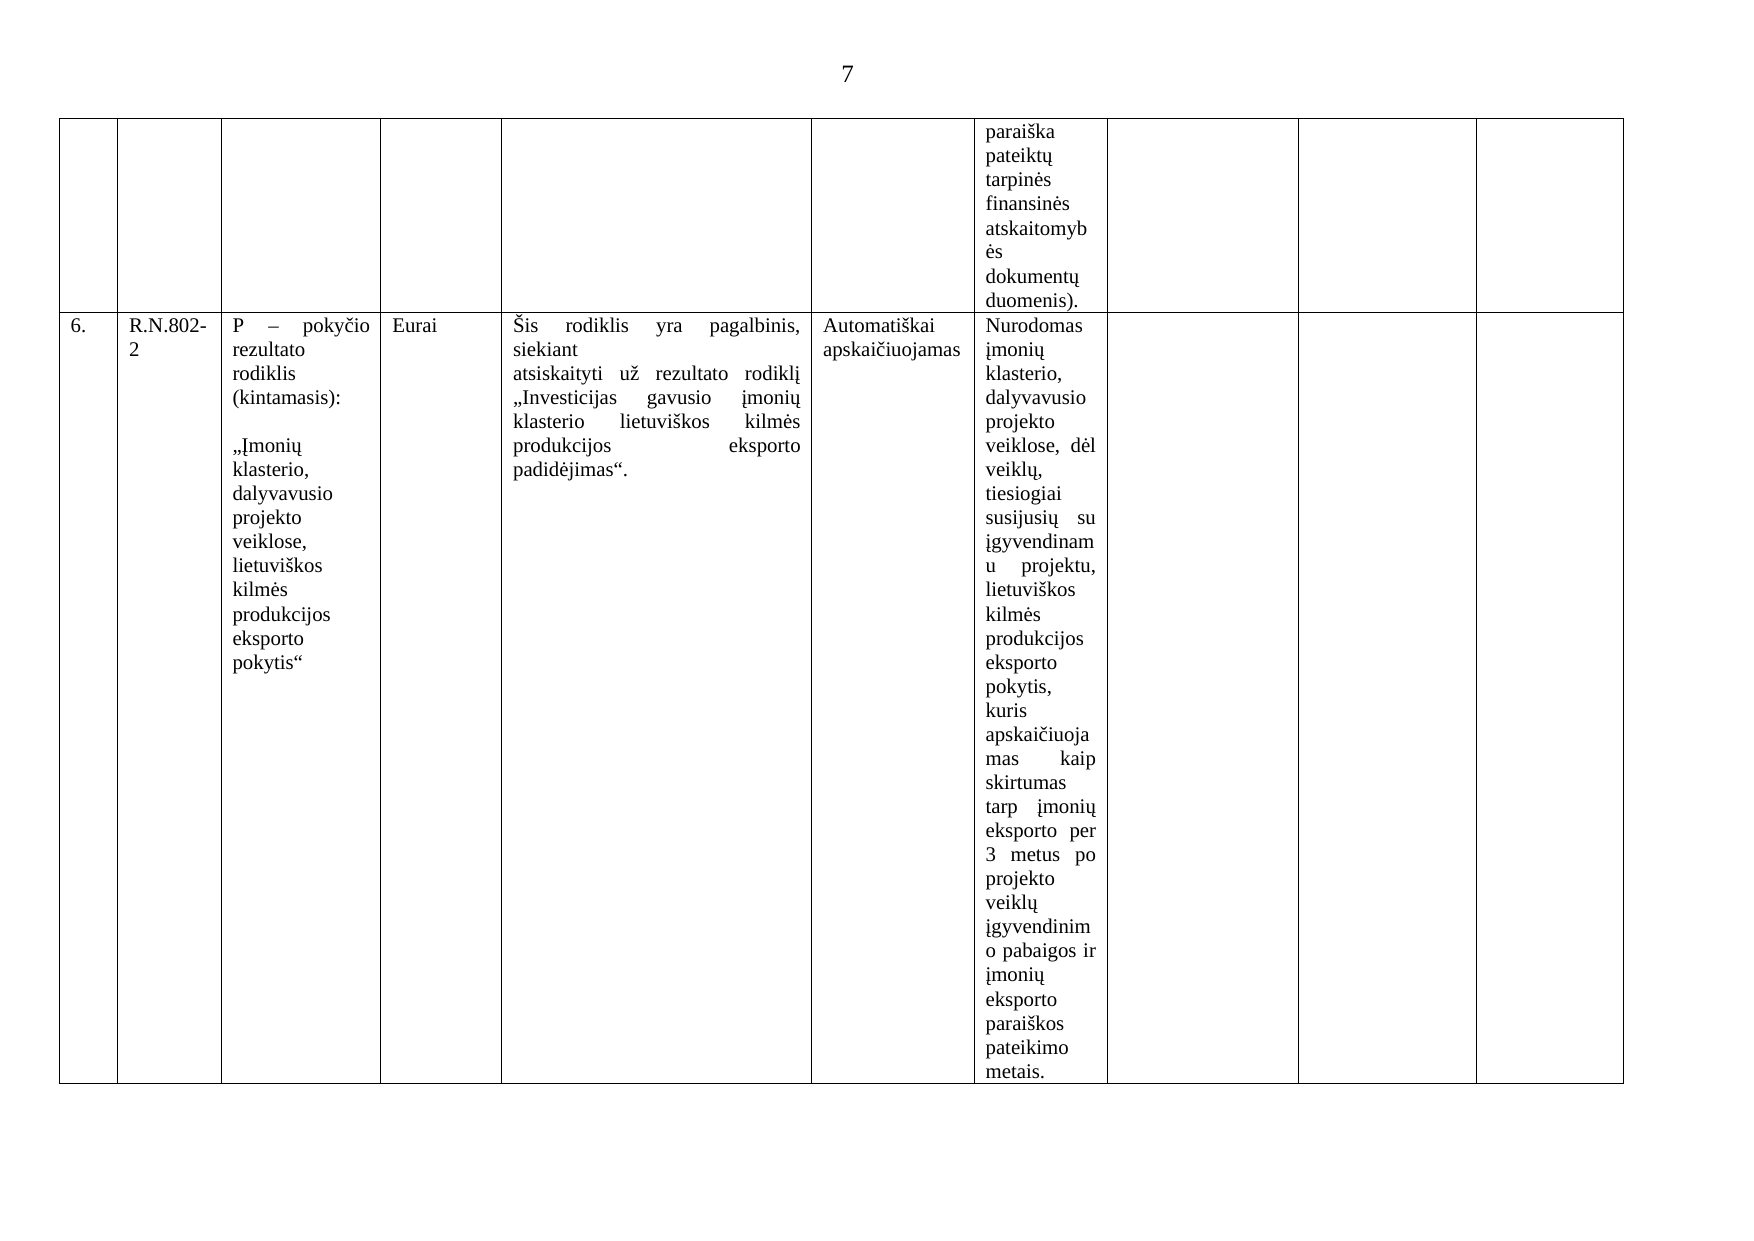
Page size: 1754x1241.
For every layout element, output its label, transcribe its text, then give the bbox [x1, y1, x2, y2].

table_cell [502, 119, 811, 312]
table_cell [381, 119, 501, 312]
table_cell [1477, 119, 1623, 312]
table_cell [1299, 119, 1476, 312]
table_cell [1299, 313, 1476, 1083]
table_cell Šis rodiklis yra pagalbinis, siekiant atsiskaityti už rezultato rodiklį „Investicijas gavusio įmonių klasterio lietuviškos kilmės produkcijos eksporto padidėjimas“. [502, 313, 811, 1083]
table_cell [60, 119, 117, 312]
table_cell [1477, 313, 1623, 1083]
table_cell Nurodomas įmonių klasterio, dalyvavusio projekto veiklose, dėl veiklų, tiesiogiai susijusių su įgyvendinamu projektu, lietuviškos kilmės produkcijos eksporto pokytis, kuris apskaičiuojamas kaip skirtumas tarp įmonių eksporto per 3 metus po projekto veiklų įgyvendinimo pabaigos ir įmonių eksporto paraiškos pateikimo metais. [975, 313, 1107, 1083]
table_cell paraiška pateiktų tarpinės finansinės atskaitomybės dokumentų duomenis). [975, 119, 1107, 312]
table_cell Automatiškai apskaičiuojamas [812, 313, 974, 1083]
table_cell [812, 119, 974, 312]
table_cell P – pokyčio rezultato rodiklis (kintamasis): „Įmonių klasterio, dalyvavusio projekto veiklose, lietuviškos kilmės produkcijos eksporto pokytis“ [222, 313, 380, 1083]
table_cell Eurai [381, 313, 501, 1083]
table_cell 6. [60, 313, 117, 1083]
table_cell [222, 119, 380, 312]
table_cell [1108, 313, 1298, 1083]
table_cell R.N.802-2 [118, 313, 221, 1083]
table_cell [118, 119, 221, 312]
table_cell [1108, 119, 1298, 312]
